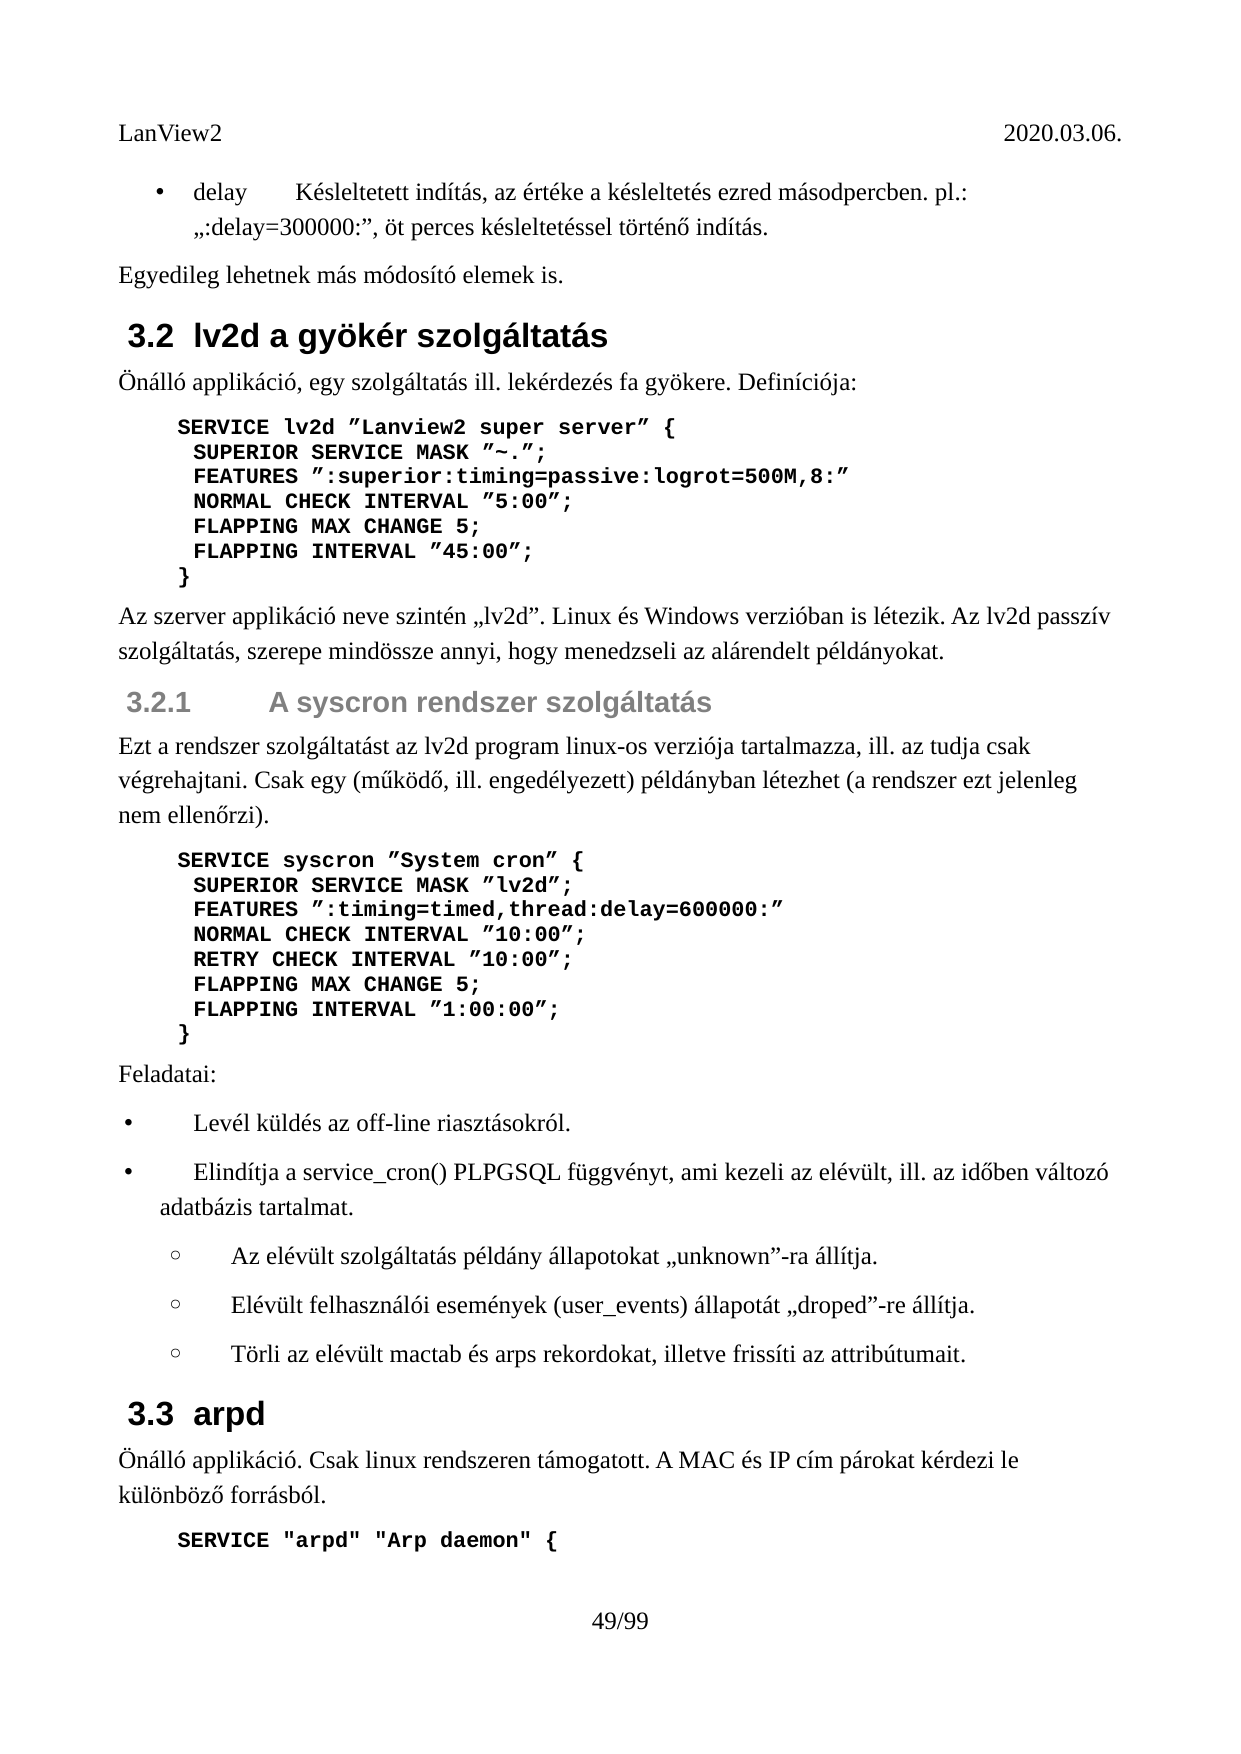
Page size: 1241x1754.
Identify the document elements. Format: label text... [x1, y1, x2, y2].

list Elindítja a service_cron() PLPGSQL függvényt, ami kezeli az elévült, ill. az időben változó adatbázis tartalmat. [124, 1157, 1122, 1221]
text Önálló applikáció, egy szolgáltatás ill. lekérdezés fa gyökere. Definíciója: [118, 367, 1122, 396]
list Az elévült szolgáltatás példány állapotokat „unknown”-ra állítja. [165, 1241, 1122, 1269]
subtitle lv2d a gyökér szolgáltatás [118, 316, 1122, 354]
list Elévült felhasználói események (user_events) állapotát „droped”-re állítja. [165, 1290, 1122, 1319]
subtitle arpd [118, 1394, 1122, 1433]
text Egyedileg lehetnek más módosító elemek is. [118, 261, 1122, 289]
list delay Késleltetett indítás, az értéke a késleltetés ezred másodpercben. pl.: „:delay=300000:”, öt perces késleltetéssel történő indítás. [156, 177, 1122, 240]
text SERVICE "arpd" "Arp daemon" { [177, 1529, 1122, 1554]
text SERVICE syscron ”System cron” { SUPERIOR SERVICE MASK ”lv2d”; FEATURES ”:timing=timed,thread:delay=600000:” NORMAL CHECK INTERVAL ”10:00”; RETRY CHECK INTERVAL ”10:00”; FLAPPING MAX CHANGE 5; FLAPPING INTERVAL ”1:00:00”; } [177, 849, 1122, 1047]
text Az szerver applikáció neve szintén „lv2d”. Linux és Windows verzióban is létezik. Az lv2d passzív szolgáltatás, szerepe mindössze annyi, hogy menedzseli az alárendelt példányokat. [118, 601, 1122, 665]
text Feladatai: [118, 1059, 1122, 1088]
list Törli az elévült mactab és arps rekordokat, illetve frissíti az attribútumait. [165, 1339, 1122, 1368]
text SERVICE lv2d ”Lanview2 super server” { SUPERIOR SERVICE MASK ”~.”; FEATURES ”:superior:timing=passive:logrot=500M,8:” NORMAL CHECK INTERVAL ”5:00”; FLAPPING MAX CHANGE 5; FLAPPING INTERVAL ”45:00”; } [177, 416, 1122, 590]
text Önálló applikáció. Csak linux rendszeren támogatott. A MAC és IP cím párokat kérdezi le különböző forrásból. [118, 1445, 1122, 1509]
text Ezt a rendszer szolgáltatást az lv2d program linux-os verziója tartalmazza, ill. az tudja csak végrehajtani. Csak egy (működő, ill. engedélyezett) példányban létezhet (a rendszer ezt jelenleg nem ellenőrzi). [118, 731, 1122, 829]
list Levél küldés az off-line riasztásokról. [124, 1108, 1122, 1137]
subtitle A syscron rendszer szolgáltatás [118, 685, 1122, 718]
